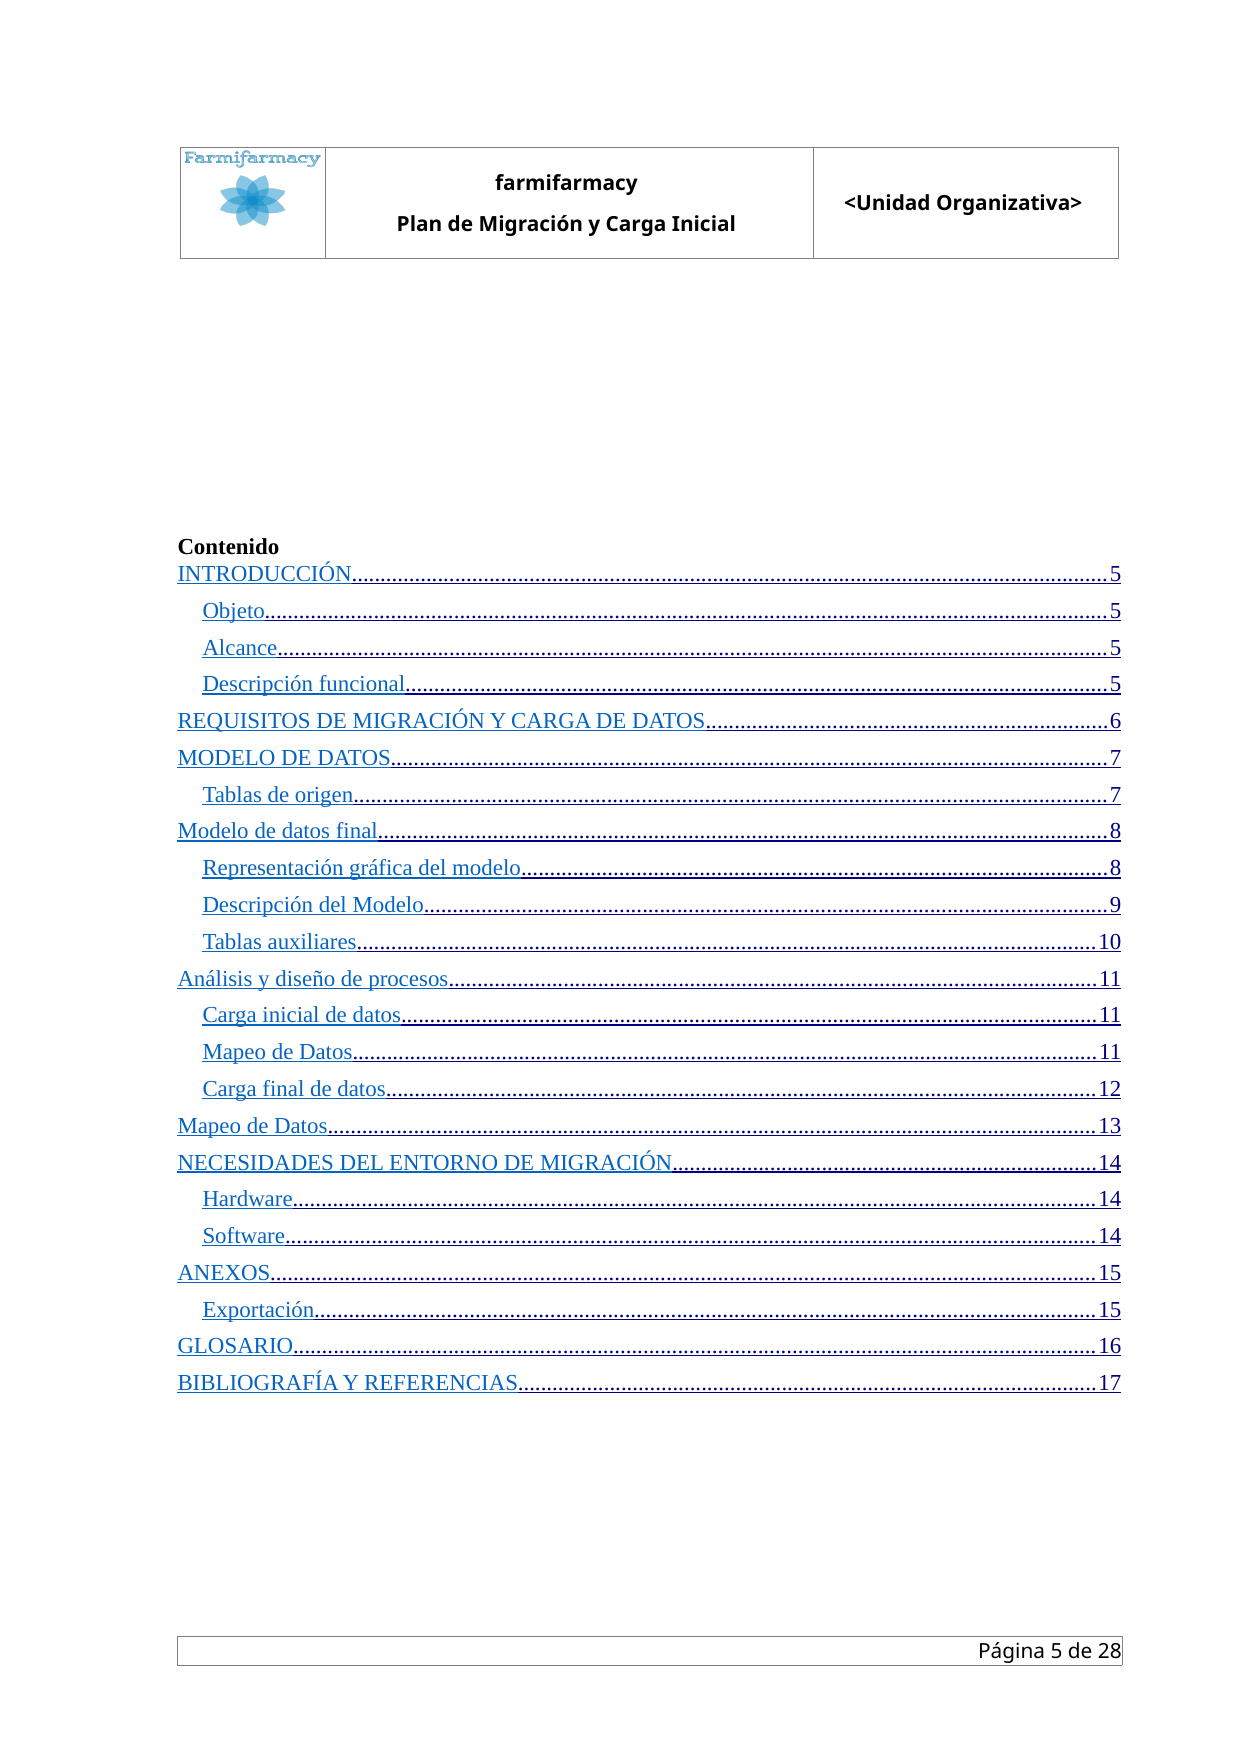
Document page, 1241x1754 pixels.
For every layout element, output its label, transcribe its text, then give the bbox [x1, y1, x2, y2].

text Exportación 15 [202, 1296, 1122, 1322]
text Software 14 [202, 1222, 1122, 1248]
text Descripción funcional 5 [202, 671, 1122, 697]
text Carga final de datos 12 [202, 1075, 1122, 1101]
text Mapeo de Datos 11 [202, 1038, 1122, 1064]
text Modelo de datos final 8 [177, 818, 1122, 844]
text Descripción del Modelo 9 [202, 891, 1122, 917]
text REQUISITOS DE MIGRACIÓN Y CARGA DE DATOS 6 [177, 707, 1122, 734]
text Alcance 5 [202, 634, 1122, 660]
text BIBLIOGRAFÍA Y REFERENCIAS 17 [177, 1369, 1122, 1396]
text Mapeo de Datos 13 [177, 1112, 1122, 1138]
text Tablas de origen 7 [202, 781, 1122, 807]
text Objeto 5 [202, 597, 1122, 623]
text ANEXOS 15 [177, 1259, 1122, 1285]
text Tablas auxiliares 10 [202, 928, 1122, 954]
text Representación gráfica del modelo 8 [202, 854, 1122, 881]
text NECESIDADES DEL ENTORNO DE MIGRACIÓN 14 [177, 1148, 1122, 1175]
text INTRODUCCIÓN 5 [177, 560, 1122, 587]
text Análisis y diseño de procesos 11 [177, 965, 1122, 991]
text Carga inicial de datos 11 [202, 1001, 1122, 1028]
text Contenido [177, 533, 1122, 559]
text Hardware 14 [202, 1185, 1122, 1212]
text MODELO DE DATOS 7 [177, 744, 1122, 770]
text GLOSARIO 16 [177, 1332, 1122, 1359]
